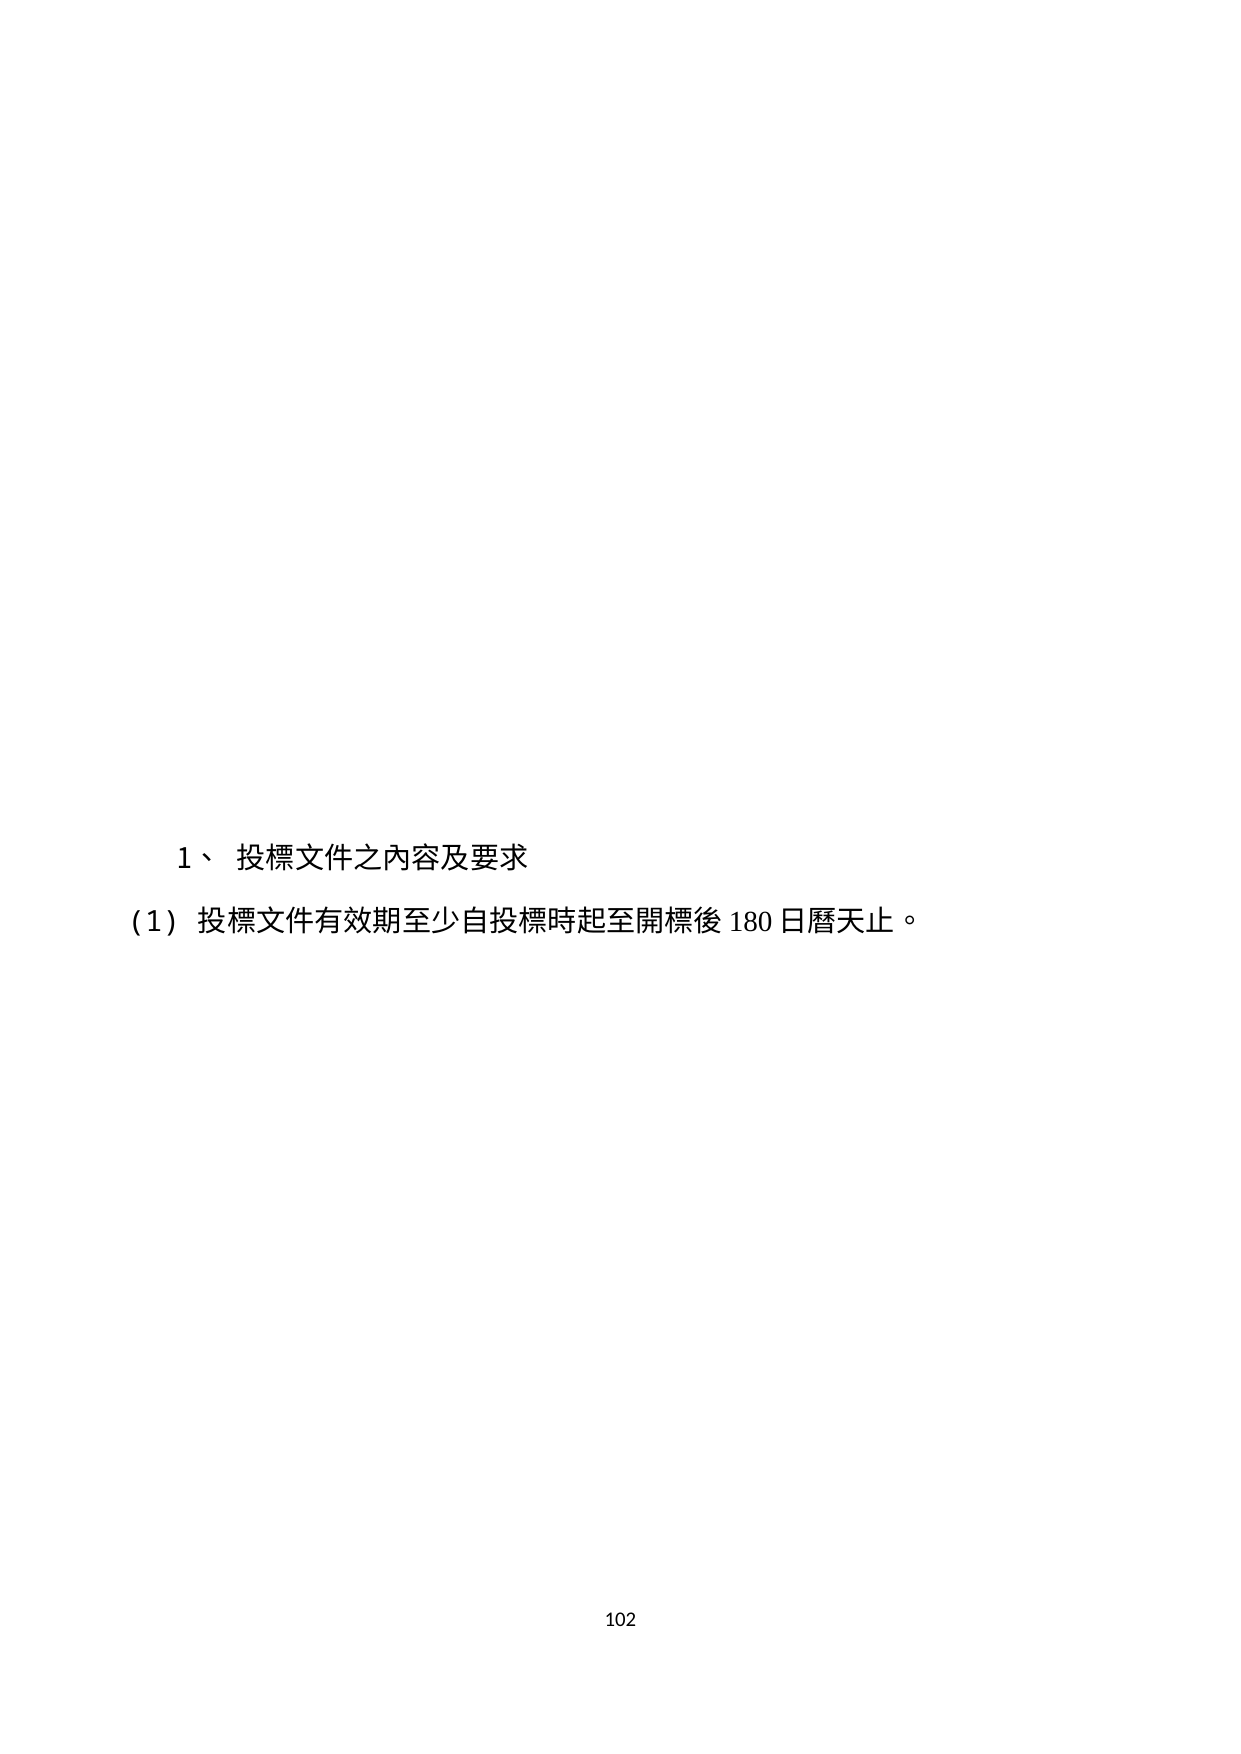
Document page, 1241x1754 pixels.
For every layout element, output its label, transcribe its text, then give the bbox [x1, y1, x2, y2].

list 投標文件有效期至少自投標時起至開標後180日曆天止。 [127, 877, 1092, 939]
list 投標文件之內容及要求 [177, 814, 1092, 877]
